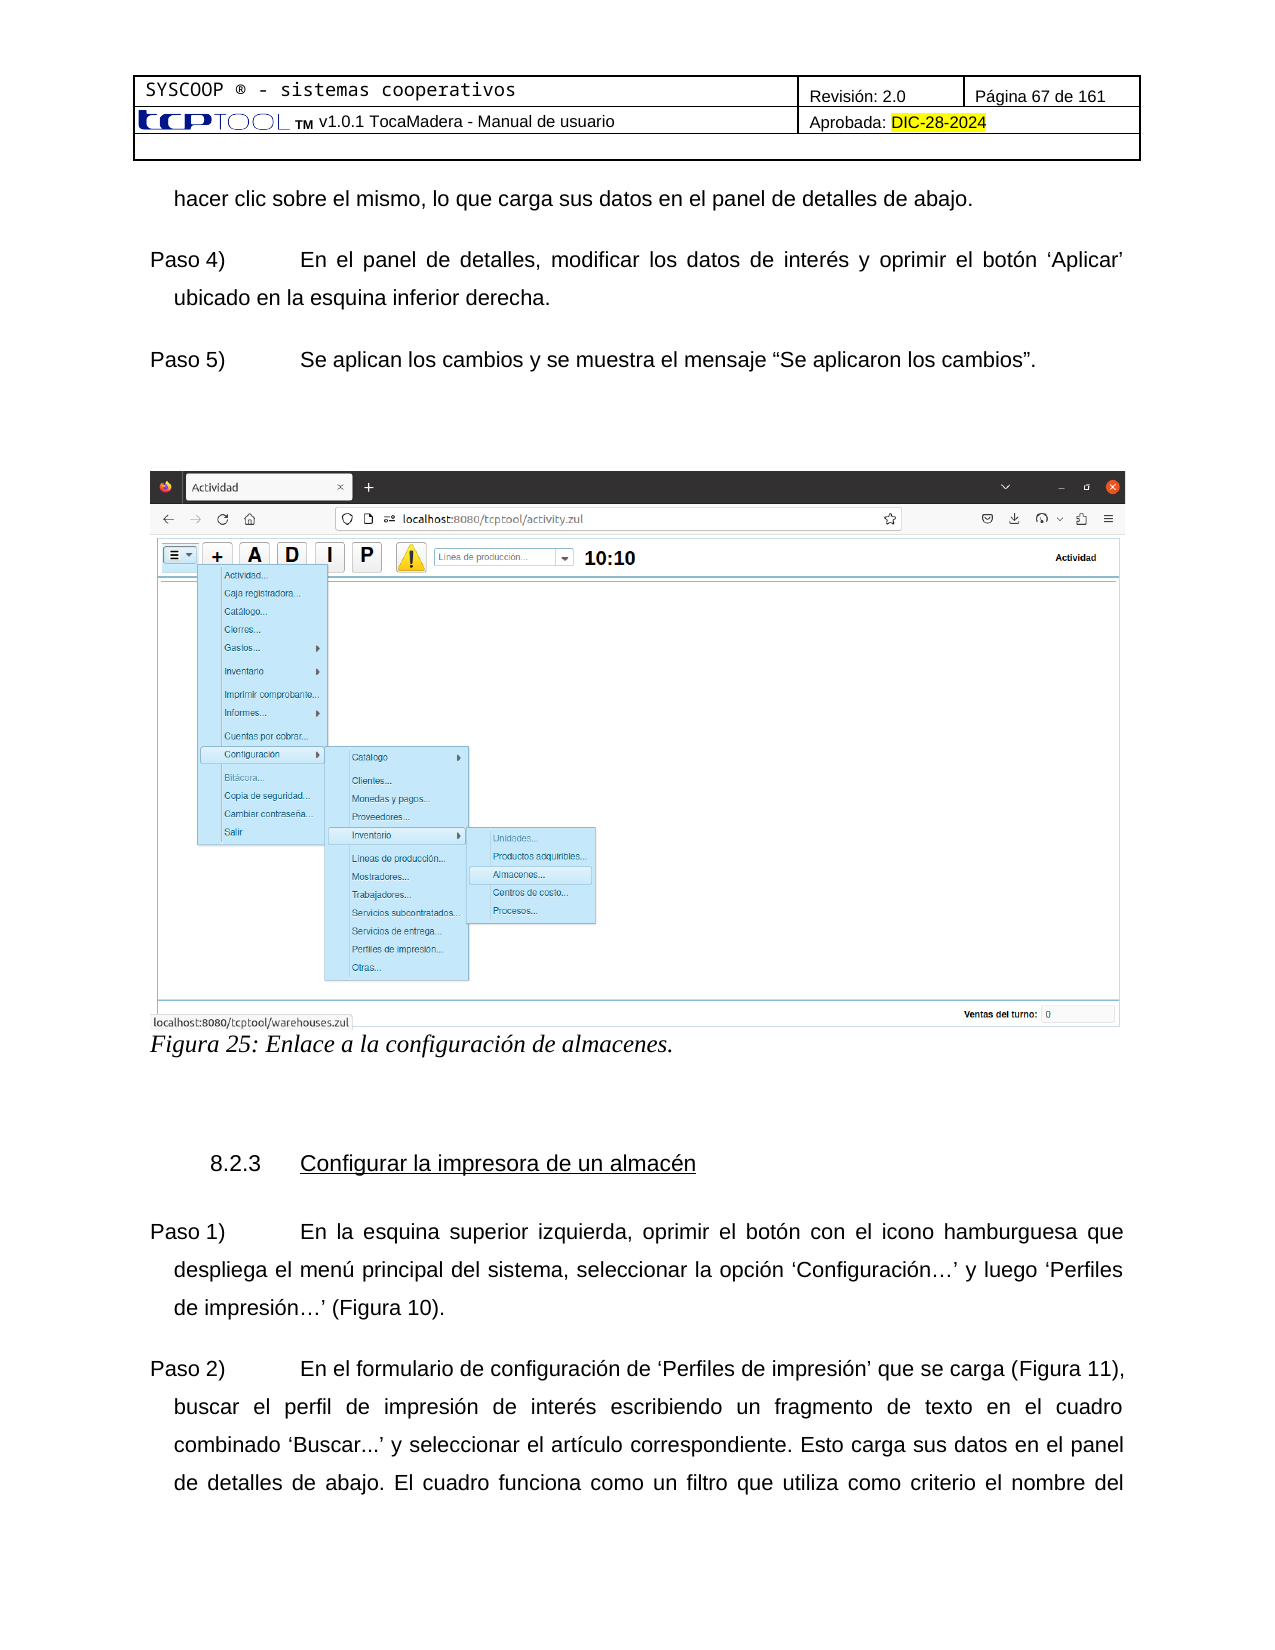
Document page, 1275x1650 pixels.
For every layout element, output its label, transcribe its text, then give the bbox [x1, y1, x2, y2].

list En el formulario de configuración de ‘Perfiles de impresión’ que se carga (Figura 11), buscar el perfil de impresión de interés escribiendo un fragmento de texto en el cuadro combinado ‘Buscar...’ y seleccionar el artículo correspondiente. Esto carga sus datos en el panel de detalles de abajo. El cuadro funciona como un filtro que utiliza como criterio el nombre del [150, 1356, 1125, 1495]
list Se aplican los cambios y se muestra el mensaje “Se aplicaron los cambios”. [150, 347, 1125, 372]
picture [138, 110, 290, 130]
list En el panel de detalles, modificar los datos de interés y oprimir el botón ‘Aplicar’ ubicado en la esquina inferior derecha. [150, 247, 1125, 310]
picture [150, 471, 1125, 1030]
text Figura 25: Enlace a la configuración de almacenes. [150, 1030, 1125, 1058]
list hacer clic sobre el mismo, lo que carga sus datos en el panel de detalles de abajo. [150, 186, 1125, 211]
list En la esquina superior izquierda, oprimir el botón con el icono hamburguesa que despliega el menú principal del sistema, seleccionar la opción ‘Configuración…’ y luego ‘Perfiles de impresión…’ (Figura 10). [150, 1219, 1125, 1319]
subtitle Configurar la impresora de un almacén [210, 1150, 1125, 1177]
